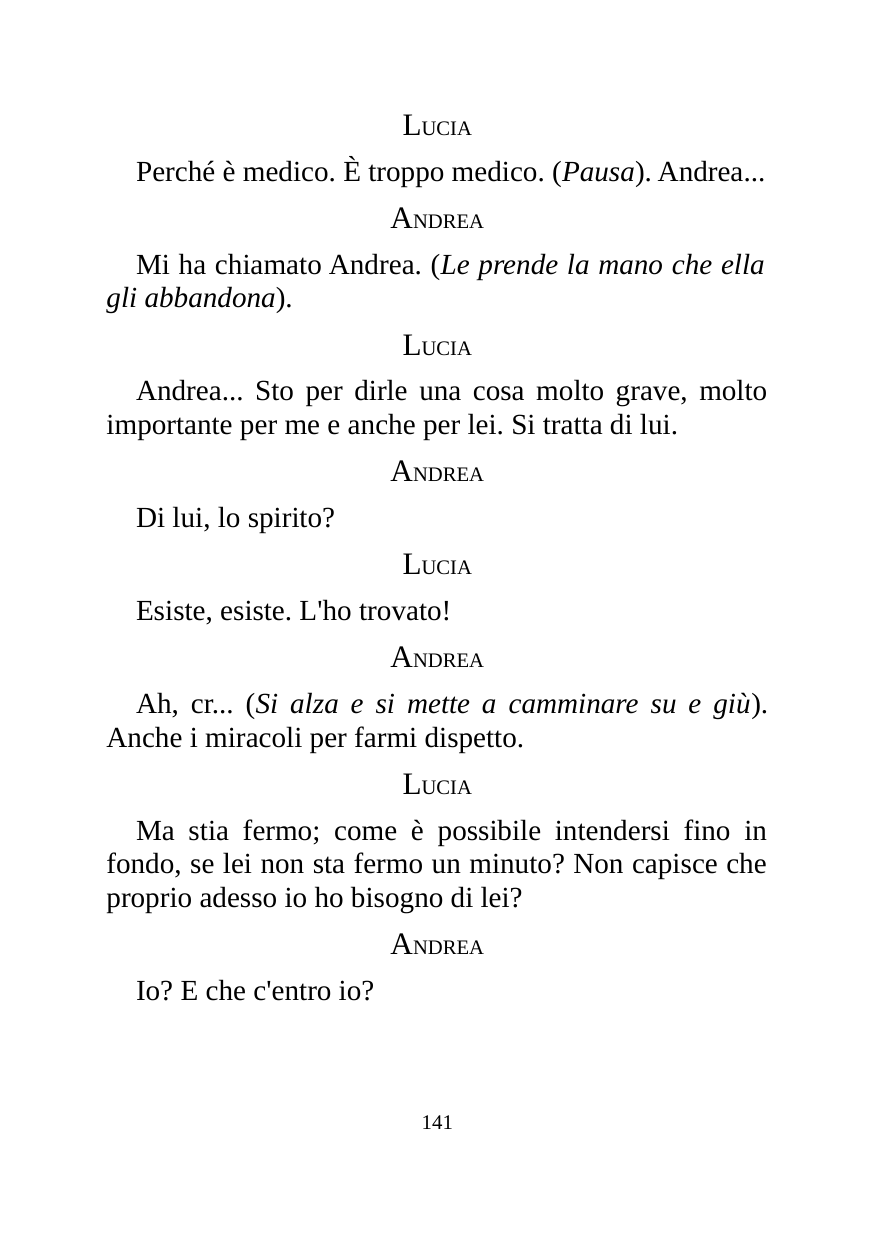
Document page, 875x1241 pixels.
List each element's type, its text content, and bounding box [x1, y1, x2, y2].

text Ah, cr... (Si alza e si mette a camminare su e giù). Anche i miracoli per farmi dispetto. [106, 686, 768, 753]
text Ma stia fermo; come è possibile intendersi fino in fondo, se lei non sta fermo un minuto? Non capisce che proprio adesso io ho bisogno di lei? [106, 813, 768, 913]
text Esiste, esiste. L'ho trovato! [106, 593, 768, 627]
text Andrea [106, 199, 768, 235]
text Mi ha chiamato Andrea. (Le prende la mano che ella gli abbandona). [106, 247, 768, 314]
text Andrea... Sto per dirle una cosa molto grave, molto importante per me e anche per lei. Si tratta di lui. [106, 373, 768, 441]
text Lucia [106, 545, 768, 581]
text Andrea [106, 452, 768, 488]
text Lucia [106, 106, 768, 142]
text Io? E che c'entro io? [106, 973, 768, 1006]
text Perché è medico. È troppo medico. (Pausa). Andrea... [106, 154, 768, 187]
text Lucia [106, 326, 768, 362]
text Di lui, lo spirito? [106, 500, 768, 534]
text Andrea [106, 925, 768, 961]
text Lucia [106, 765, 768, 801]
text Andrea [106, 638, 768, 674]
